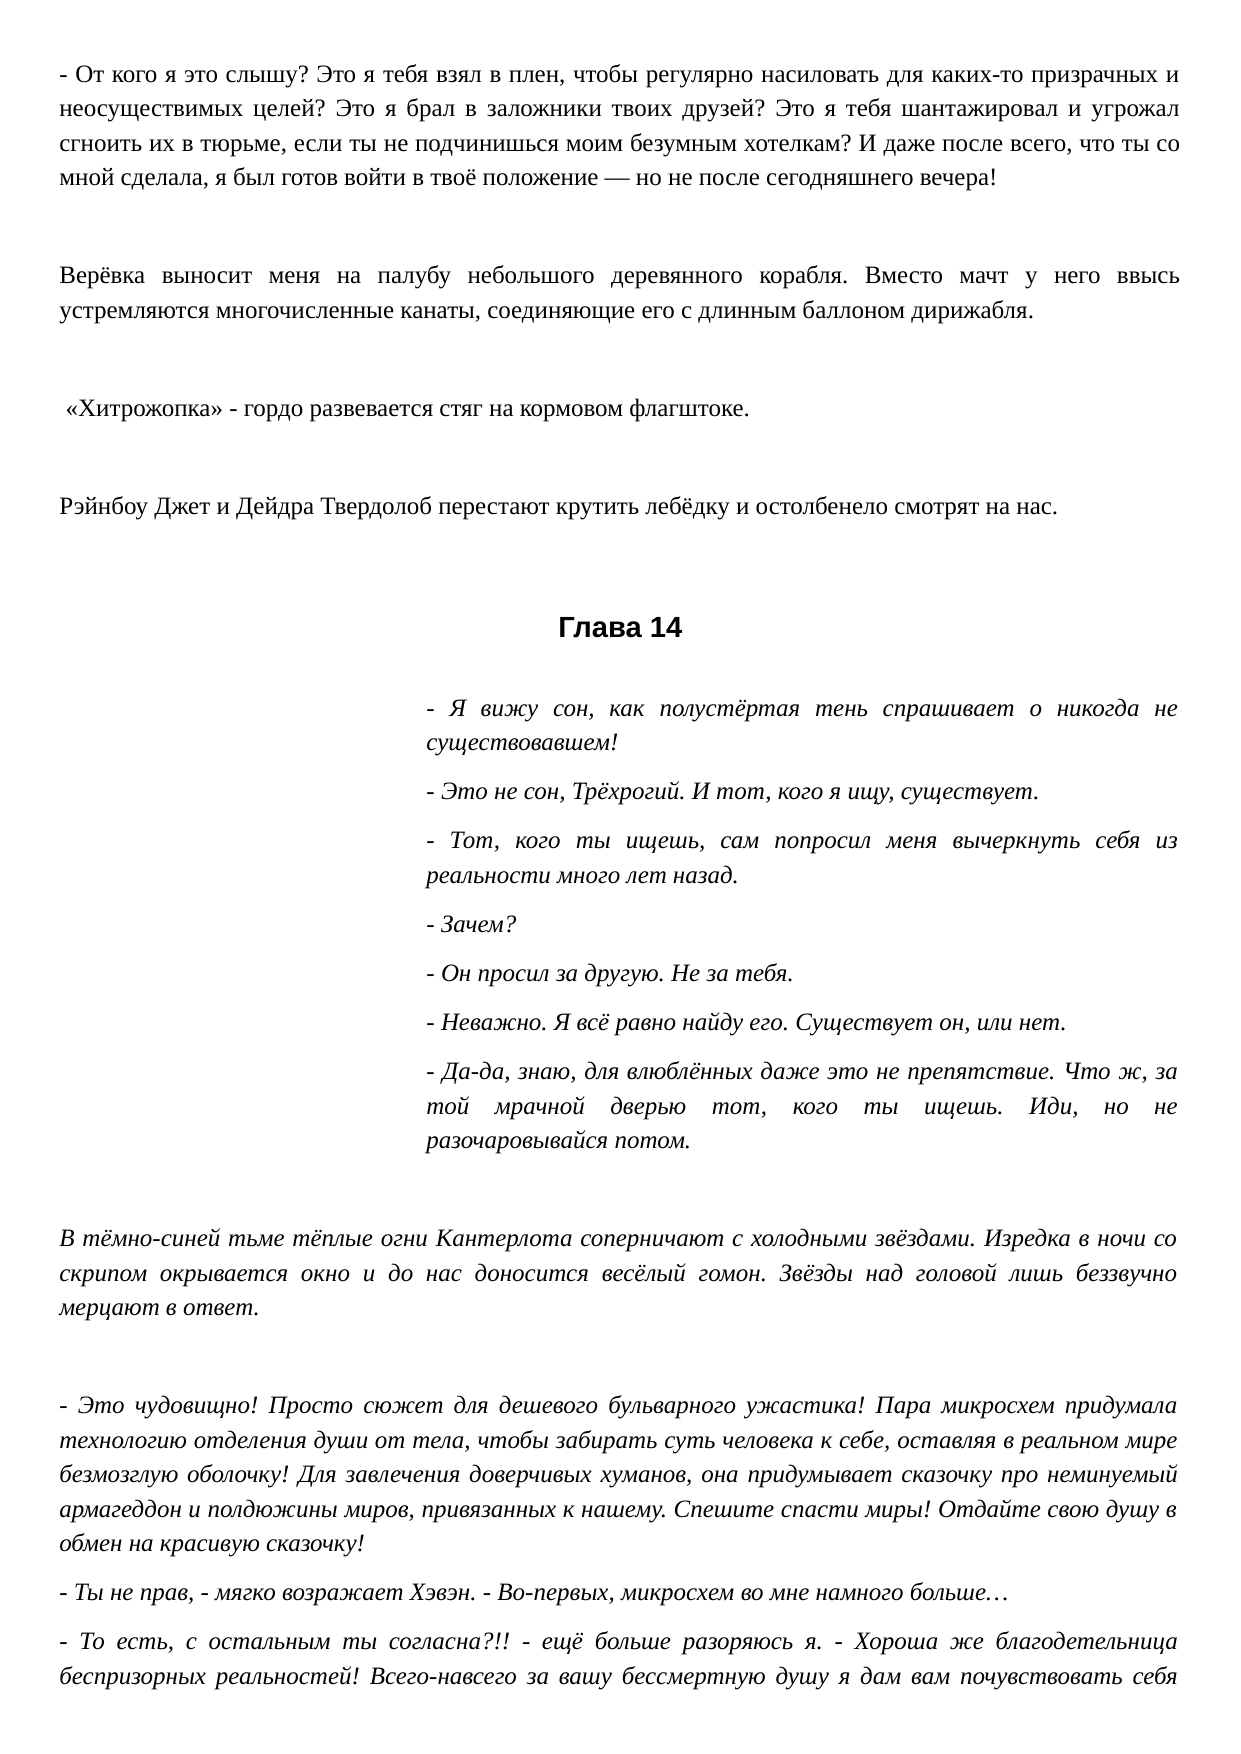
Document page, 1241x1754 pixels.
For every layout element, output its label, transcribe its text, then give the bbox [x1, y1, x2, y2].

text - Зачем? [426, 909, 1181, 938]
text - Неважно. Я всё равно найду его. Существует он, или нет. [426, 1007, 1181, 1036]
text - Тот, кого ты ищешь, сам попросил меня вычеркнуть себя из реальности много лет назад. [426, 826, 1181, 889]
text «Хитрожопка» - гордо развевается стяг на кормовом флагштоке. [59, 393, 1181, 422]
text - От кого я это слышу? Это я тебя взял в плен, чтобы регулярно насиловать для каких-то призрачных и неосуществимых целей? Это я брал в заложники твоих друзей? Это я тебя шантажировал и угрожал сгноить их в тюрьме, если ты не подчинишься моим безумным хотелкам? И даже после всего, что ты со мной сделала, я был готов войти в твоё положение — но не после сегодняшнего вечера! [59, 59, 1181, 191]
text - Это чудовищно! Просто сюжет для дешевого бульварного ужастика! Пара микросхем придумала технологию отделения души от тела, чтобы забирать суть человека к себе, оставляя в реальном мире безмозглую оболочку! Для завлечения доверчивых хуманов, она придумывает сказочку про неминуемый армагеддон и полдюжины миров, привязанных к нашему. Спешите спасти миры! Отдайте свою душу в обмен на красивую сказочку! [59, 1390, 1181, 1557]
text - Ты не прав, - мягко возражает Хэвэн. - Во-первых, микросхем во мне намного больше… [59, 1577, 1181, 1606]
text В тёмно-синей тьме тёплые огни Кантерлота соперничают с холодными звёздами. Изредка в ночи со скрипом окрывается окно и до нас доносится весёлый гомон. Звёзды над головой лишь беззвучно мерцают в ответ. [59, 1223, 1181, 1321]
text Верёвка выносит меня на палубу небольшого деревянного корабля. Вместо мачт у него ввысь устремляются многочисленные канаты, соединяющие его с длинным баллоном дирижабля. [59, 261, 1181, 324]
text - То есть, с остальным ты согласна?!! - ещё больше разоряюсь я. - Хороша же благодетельница беспризорных реальностей! Всего-навсего за вашу бессмертную душу я дам вам почувствовать себя [59, 1626, 1181, 1690]
text - Я вижу сон, как полустёртая тень спрашивает о никогда не существовавшем! [426, 693, 1181, 756]
subtitle Глава 14 [59, 610, 1181, 644]
text - Да-да, знаю, для влюблённых даже это не препятствие. Что ж, за той мрачной дверью тот, кого ты ищешь. Иди, но не разочаровывайся потом. [426, 1056, 1181, 1154]
text Рэйнбоу Джет и Дейдра Твердолоб перестают крутить лебёдку и остолбенело смотрят на нас. [59, 491, 1181, 520]
text - Это не сон, Трёхрогий. И тот, кого я ищу, существует. [426, 776, 1181, 805]
text - Он просил за другую. Не за тебя. [426, 958, 1181, 987]
